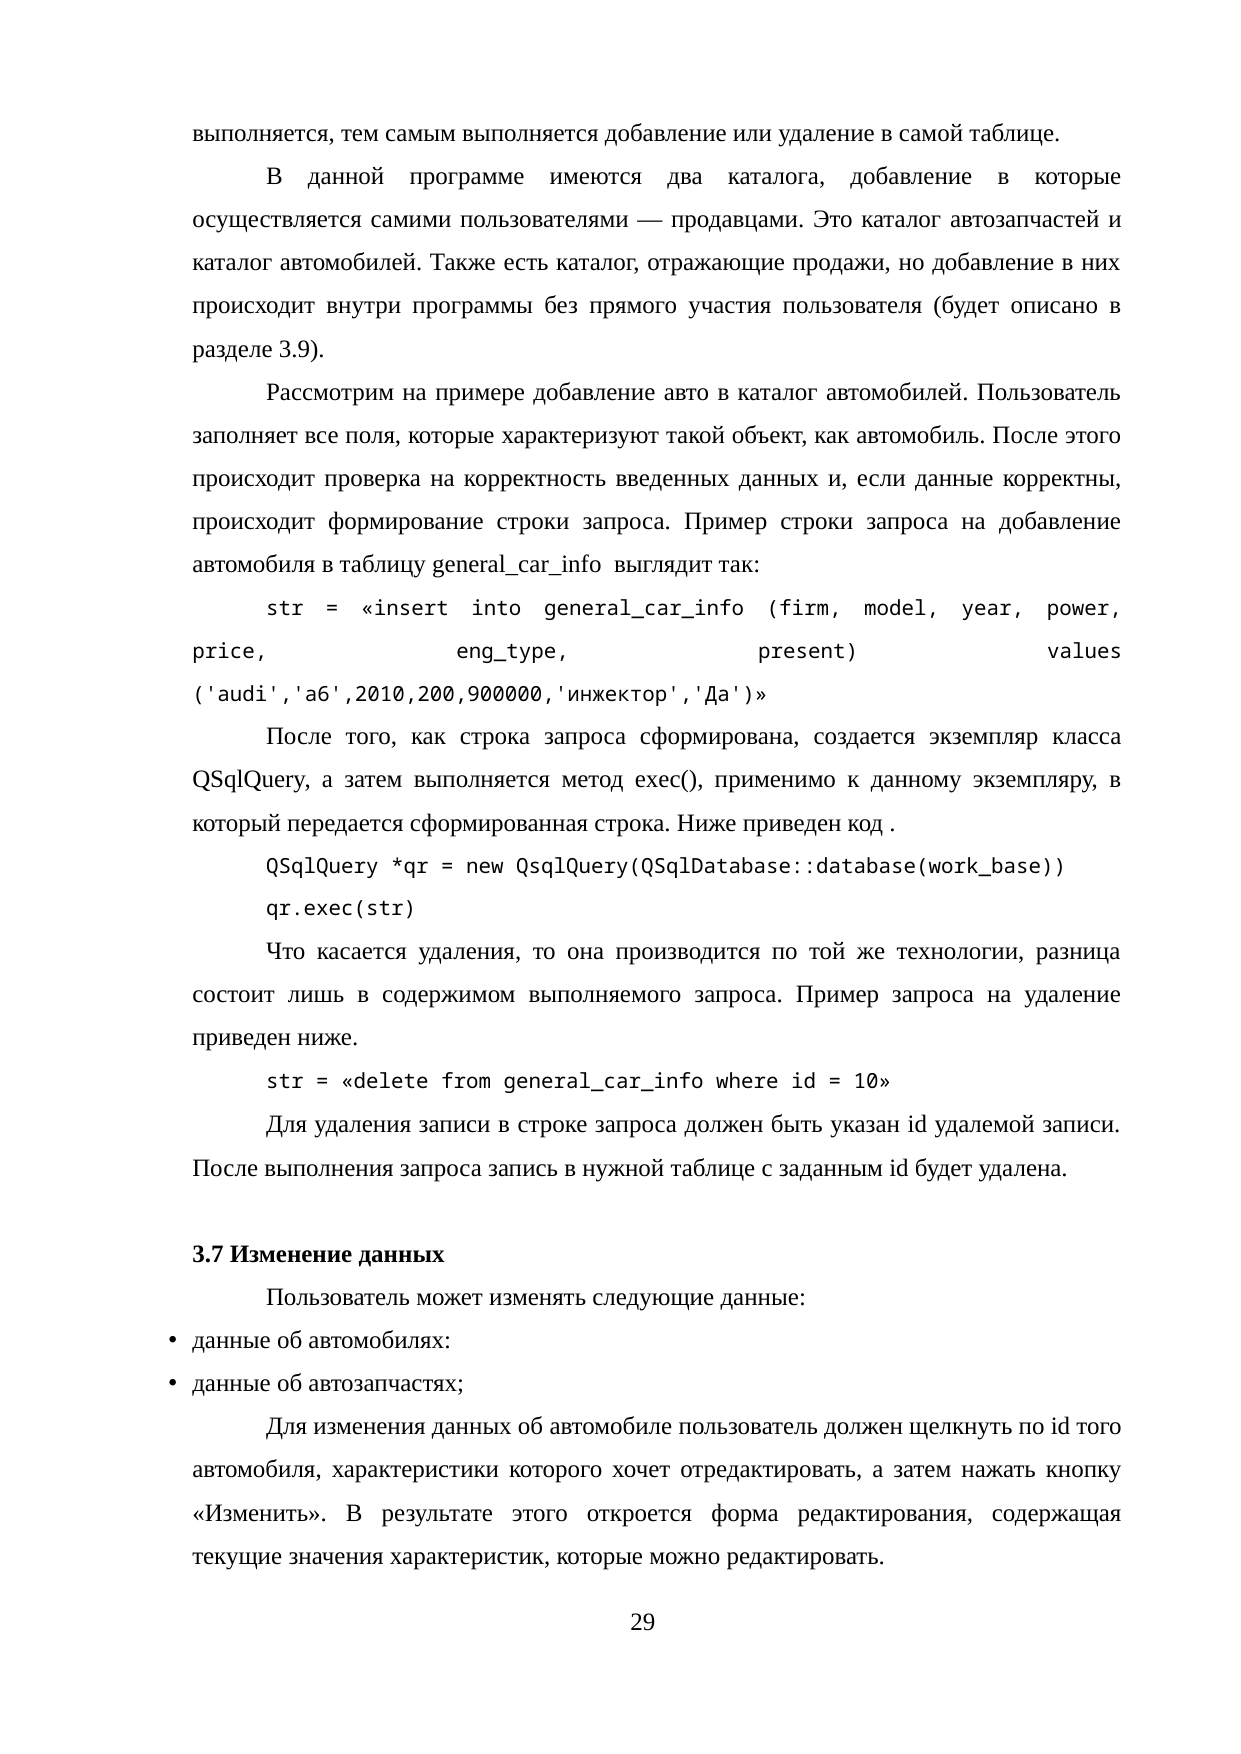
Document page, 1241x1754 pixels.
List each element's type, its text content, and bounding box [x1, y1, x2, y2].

text qr.exec(str) [192, 893, 1122, 922]
text В данной программе имеются два каталога, добавление в которые осуществляется самими пользователями — продавцами. Это каталог автозапчастей и каталог автомобилей. Также есть каталог, отражающие продажи, но добавление в них происходит внутри программы без прямого участия пользователя (будет описано в разделе 3.9). [192, 161, 1122, 362]
list данные об автозапчастях; [168, 1368, 1122, 1397]
text Для изменения данных об автомобиле пользователь должен щелкнуть по id того автомобиля, характеристики которого хочет отредактировать, а затем нажать кнопку «Изменить». В результате этого откроется форма редактирования, содержащая текущие значения характеристик, которые можно редактировать. [192, 1411, 1122, 1569]
text После того, как строка запроса сформирована, создается экземпляр класса QSqlQuery, а затем выполняется метод exec(), применимо к данному экземпляру, в который передается сформированная строка. Ниже приведен код . [192, 721, 1122, 836]
text Что касается удаления, то она производится по той же технологии, разница состоит лишь в содержимом выполняемого запроса. Пример запроса на удаление приведен ниже. [192, 936, 1122, 1051]
text Пользователь может изменять следующие данные: [192, 1282, 1122, 1311]
text выполняется, тем самым выполняется добавление или удаление в самой таблице. [192, 118, 1122, 147]
subtitle 3.7 Изменение данных [192, 1239, 1122, 1268]
list данные об автомобилях: [168, 1325, 1122, 1354]
text str = «insert into general_car_info (firm, model, year, power, price, eng_type, present) values ('audi','a6',2010,200,900000,'инжектор','Да')» [192, 592, 1122, 707]
text str = «delete from general_car_info where id = 10» [192, 1065, 1122, 1095]
text Рассмотрим на примере добавление авто в каталог автомобилей. Пользователь заполняет все поля, которые характеризуют такой объект, как автомобиль. После этого происходит проверка на корректность введенных данных и, если данные корректны, происходит формирование строки запроса. Пример строки запроса на добавление автомобиля в таблицу general_car_info выглядит так: [192, 377, 1122, 578]
text Для удаления записи в строке запроса должен быть указан id удалемой записи. После выполнения запроса запись в нужной таблице с заданным id будет удалена. [192, 1109, 1122, 1181]
text QSqlQuery *qr = new QsqlQuery(QSqlDatabase::database(work_base)) [192, 851, 1122, 879]
